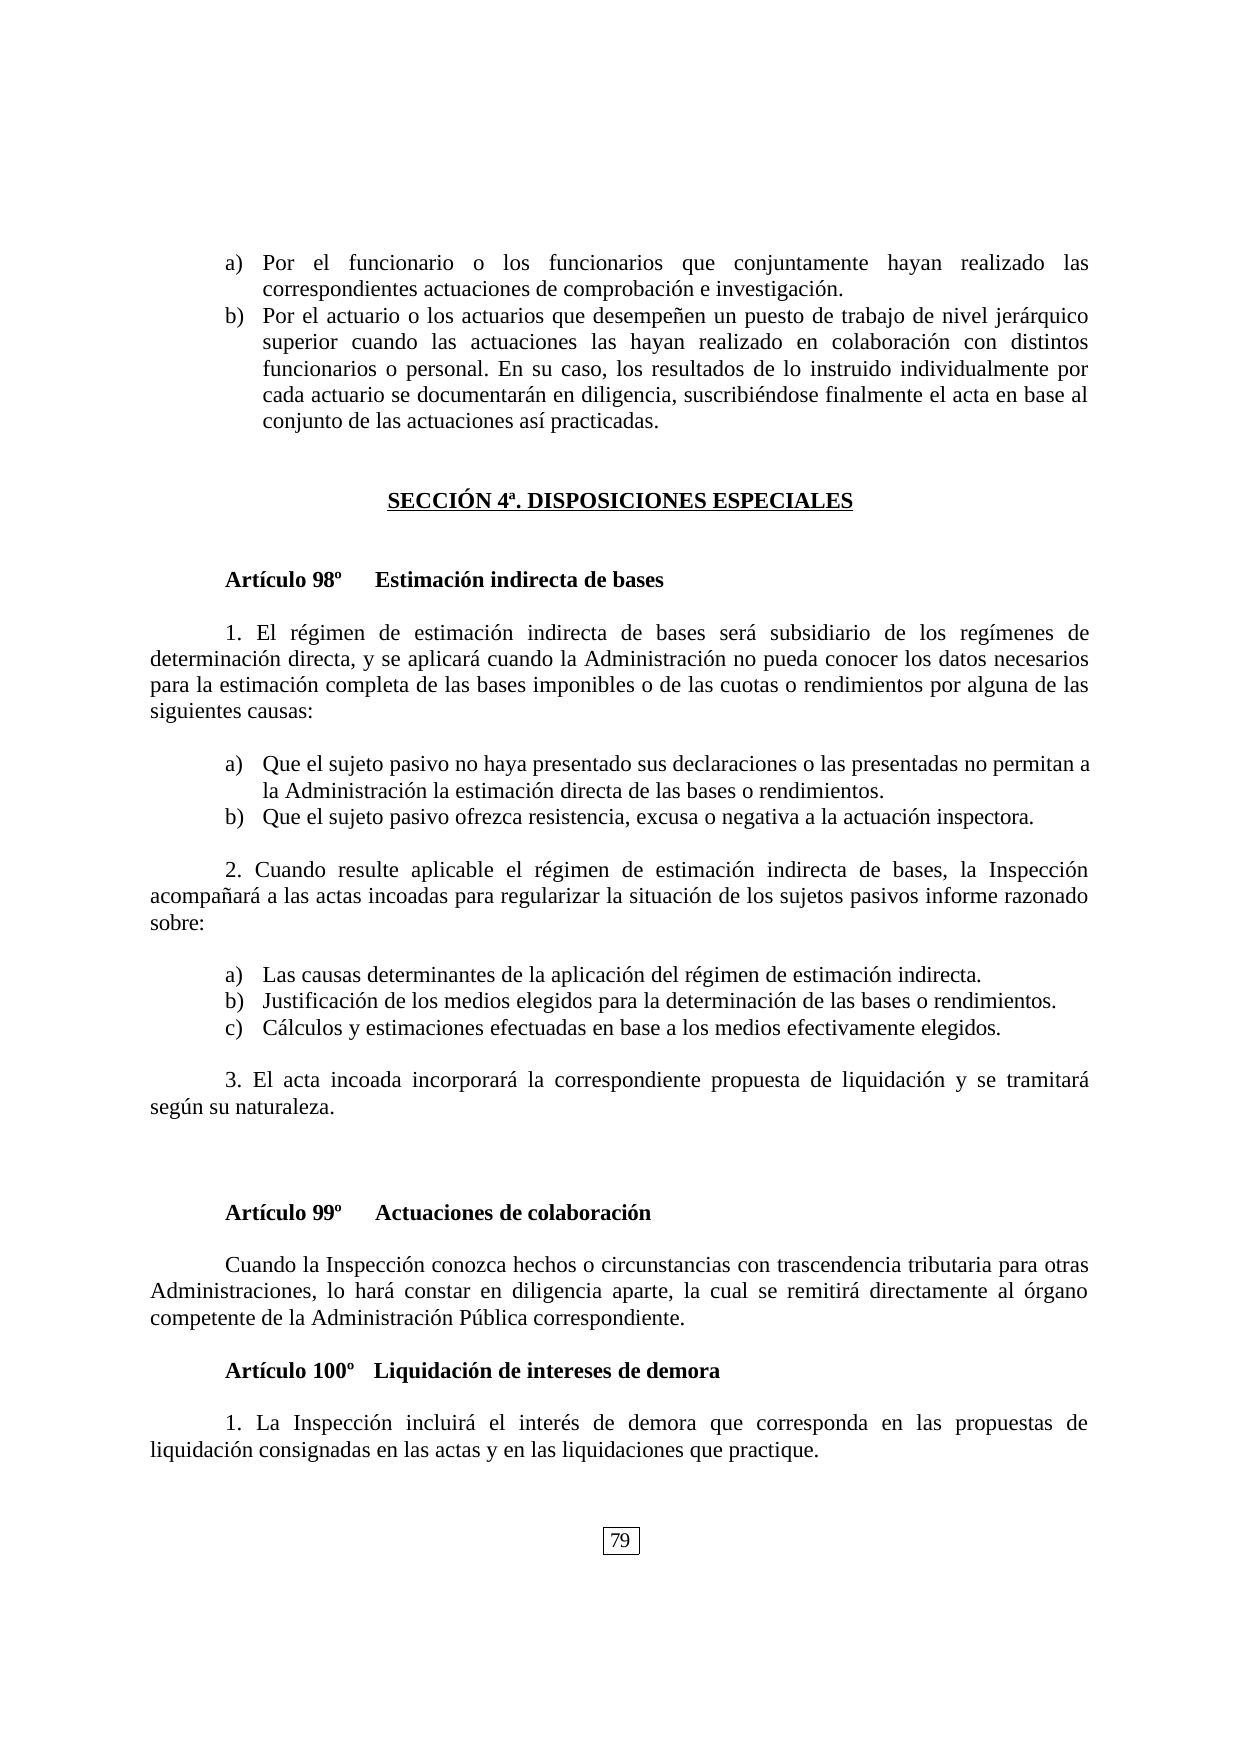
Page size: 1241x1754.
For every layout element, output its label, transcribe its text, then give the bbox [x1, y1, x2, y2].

list Por el funcionario o los funcionarios que conjuntamente hayan realizado las correspondientes actuaciones de comprobación e investigación. [225, 249, 1090, 302]
list La Inspección incluirá el interés de demora que corresponda en las propuestas de liquidación consignadas en las actas y en las liquidaciones que practique. [150, 1409, 1090, 1462]
list Justificación de los medios elegidos para la determinación de las bases o rendimientos. [225, 988, 1103, 1014]
list Por el actuario o los actuarios que desempeñen un puesto de trabajo de nivel jerárquico superior cuando las actuaciones las hayan realizado en colaboración con distintos funcionarios o personal. En su caso, los resultados de lo instruido individualmente por cada actuario se documentarán en diligencia, suscribiéndose finalmente el acta en base al conjunto de las actuaciones así practicadas. [225, 302, 1090, 434]
subtitle Artículo 98º Estimación indirecta de bases [225, 566, 1103, 593]
subtitle Artículo 100º Liquidación de intereses de demora [225, 1357, 1103, 1383]
list Que el sujeto pasivo no haya presentado sus declaraciones o las presentadas no permitan a la Administración la estimación directa de las bases o rendimientos. [225, 750, 1090, 803]
list El acta incoada incorporará la correspondiente propuesta de liquidación y se tramitará según su naturaleza. [150, 1067, 1091, 1119]
text Cuando la Inspección conozca hechos o circunstancias con trascendencia tributaria para otras Administraciones, lo hará constar en diligencia aparte, la cual se remitirá directamente al órgano competente de la Administración Pública correspondiente. [150, 1251, 1091, 1330]
text SECCIÓN 4ª. DISPOSICIONES ESPECIALES [234, 487, 1006, 513]
list Cálculos y estimaciones efectuadas en base a los medios efectivamente elegidos. [225, 1014, 1103, 1040]
list Que el sujeto pasivo ofrezca resistencia, excusa o negativa a la actuación inspectora. [225, 803, 1103, 829]
subtitle Artículo 99º Actuaciones de colaboración [225, 1199, 1103, 1225]
list Las causas determinantes de la aplicación del régimen de estimación indirecta. [225, 961, 1103, 987]
list Cuando resulte aplicable el régimen de estimación indirecta de bases, la Inspección acompañará a las actas incoadas para regularizar la situación de los sujetos pasivos informe razonado sobre: [150, 856, 1090, 935]
list El régimen de estimación indirecta de bases será subsidiario de los regímenes de determinación directa, y se aplicará cuando la Administración no pueda conocer los datos necesarios para la estimación completa de las bases imponibles o de las cuotas o rendimientos por alguna de las siguientes causas: [150, 618, 1091, 724]
